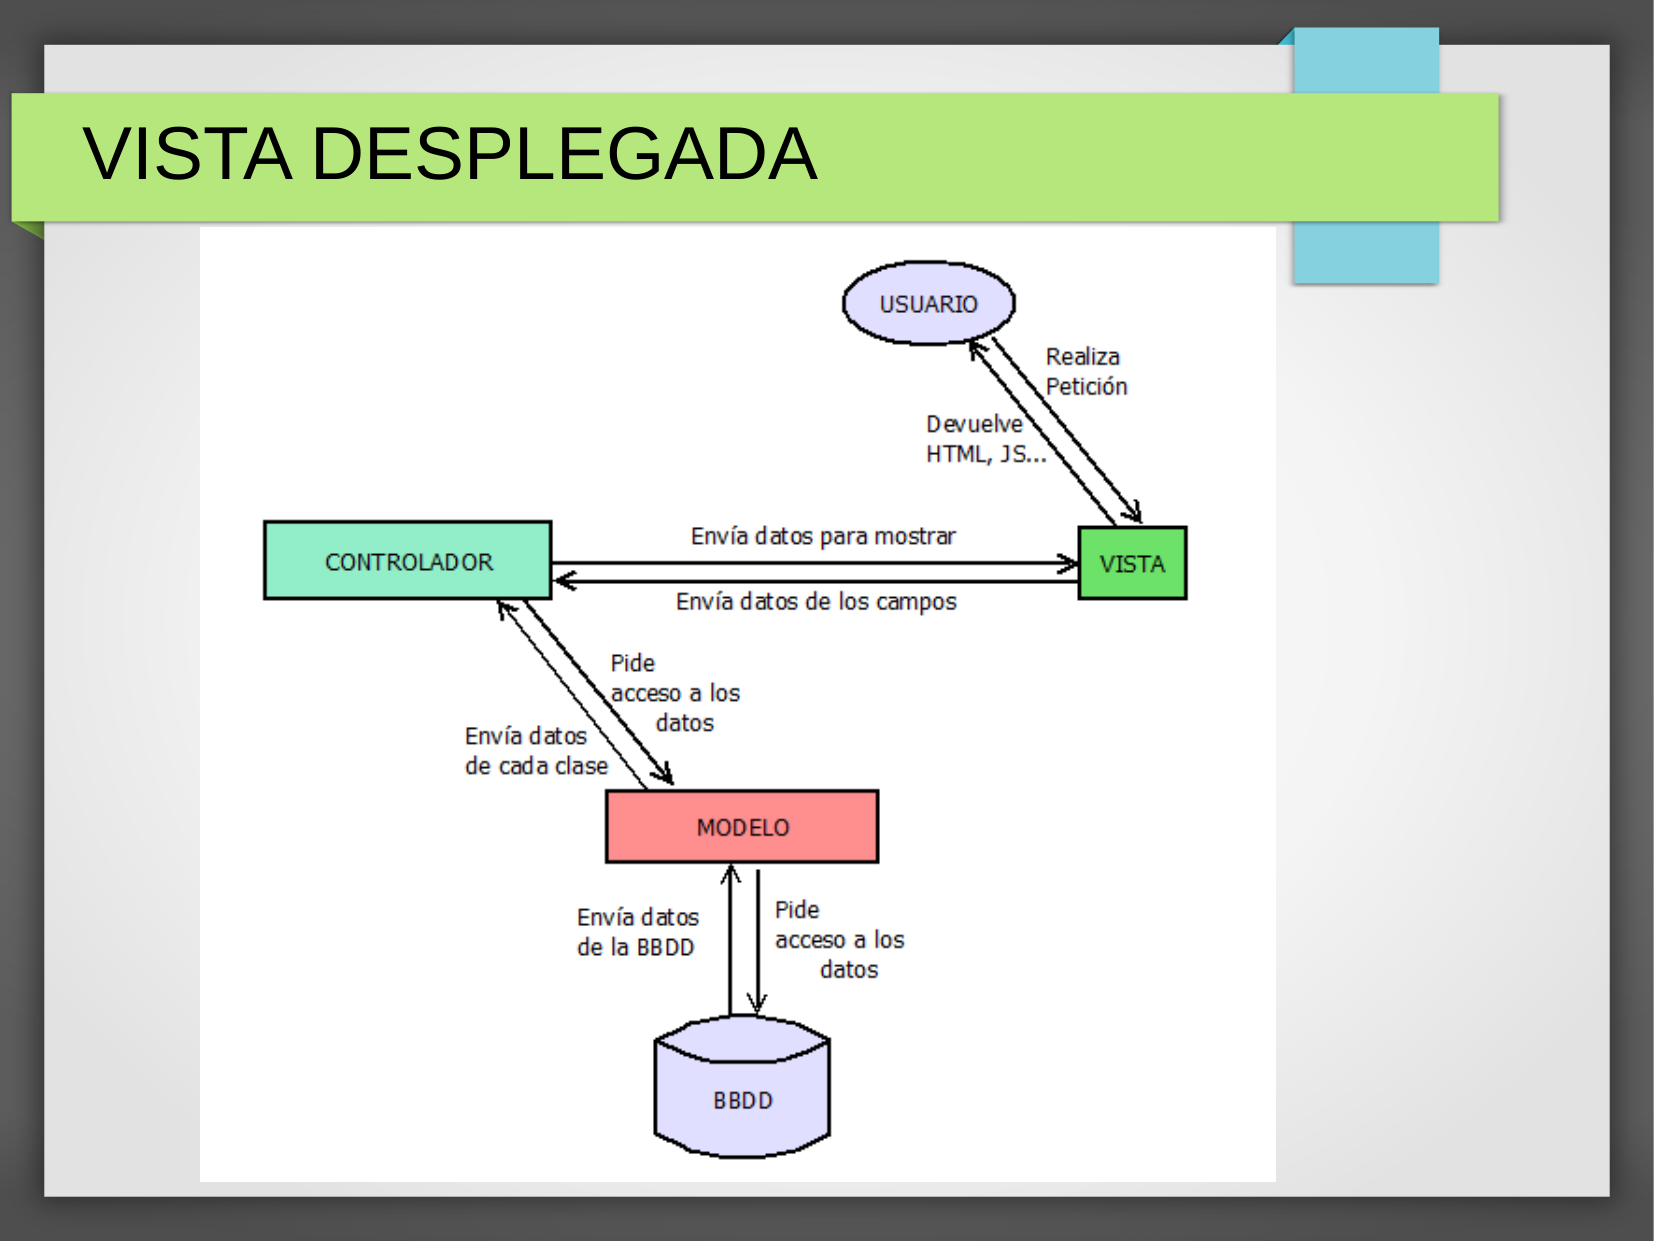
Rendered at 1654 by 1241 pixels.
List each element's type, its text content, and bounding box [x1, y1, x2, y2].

title VISTA DESPLEGADA [82, 94, 1264, 213]
picture [0, 0, 1654, 1241]
